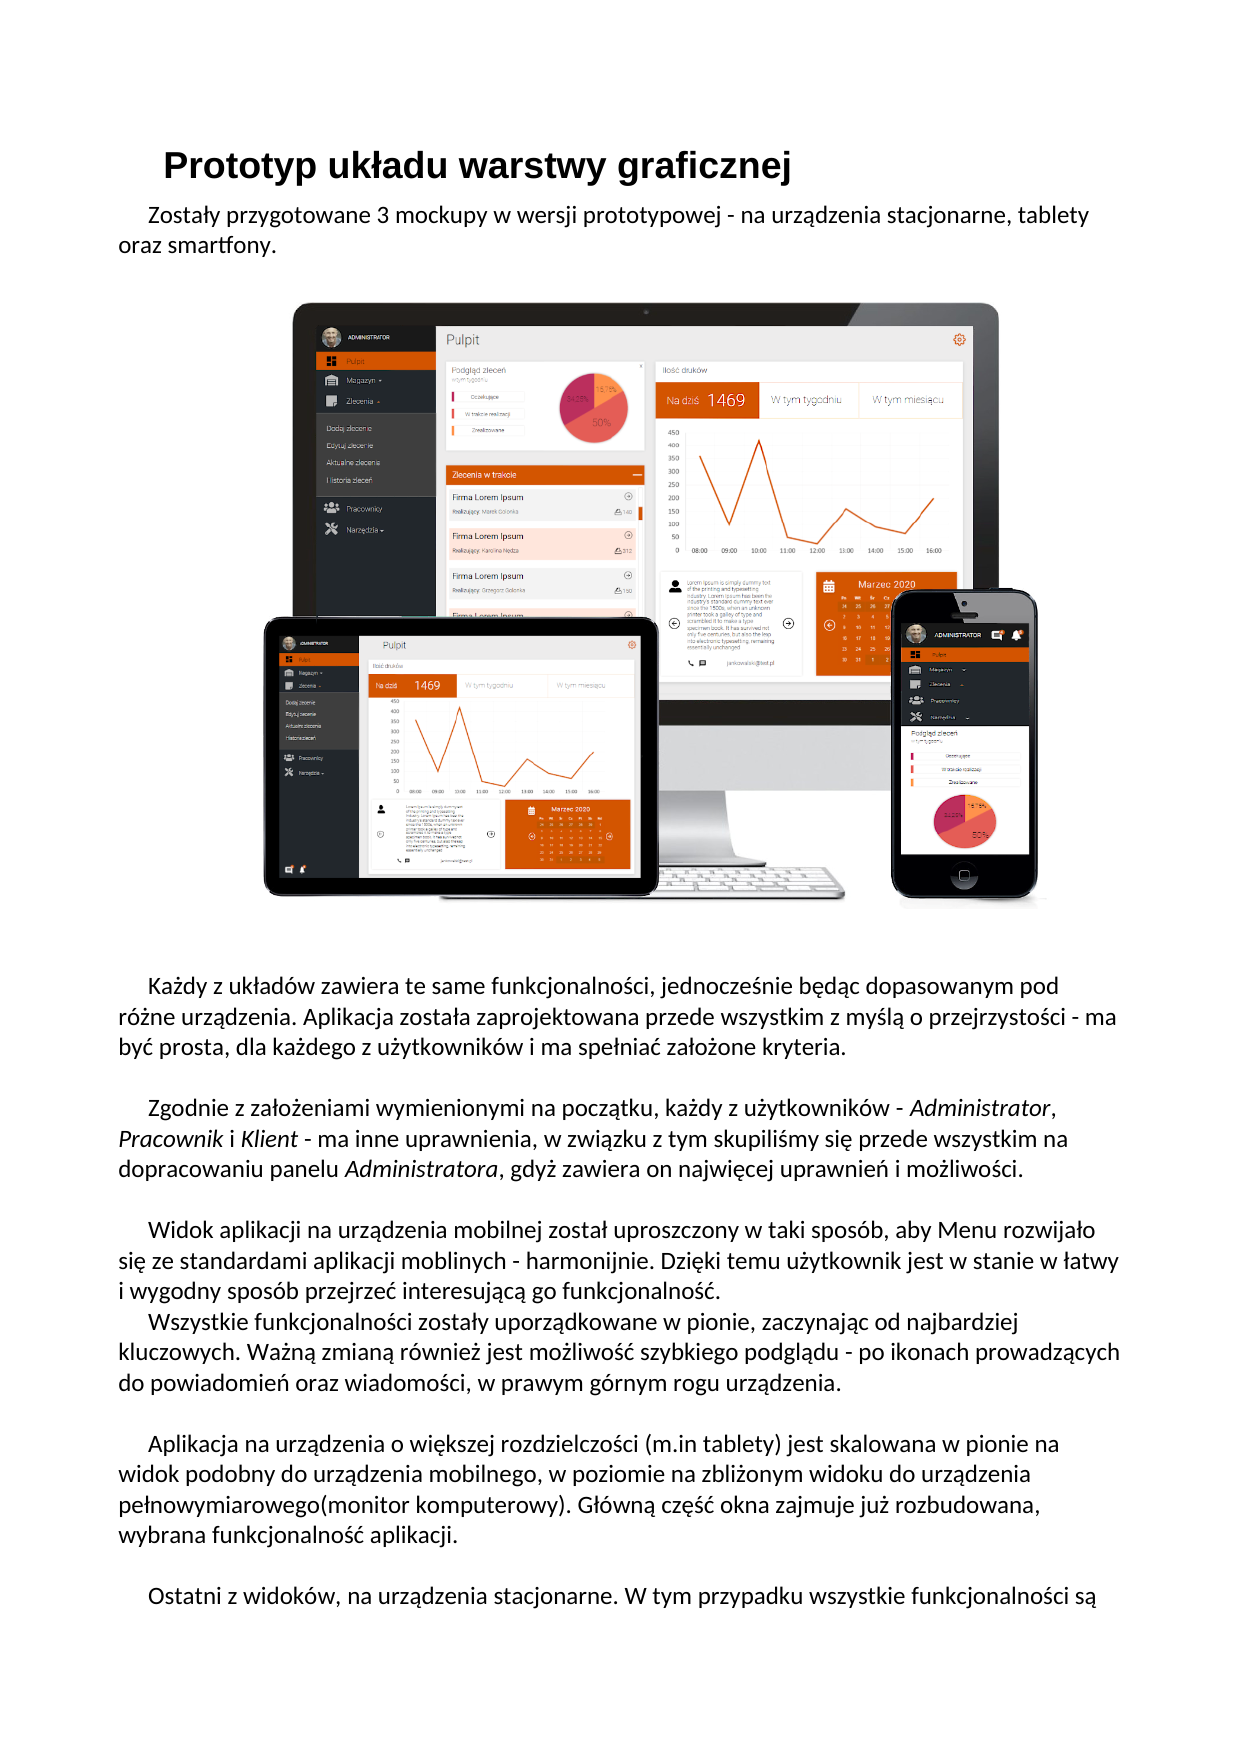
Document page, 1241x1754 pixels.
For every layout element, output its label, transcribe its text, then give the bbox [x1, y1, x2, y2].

text Aplikacja na urządzenia o większej rozdzielczości (m.in tablety) jest skalowana w pionie na widok podobny do urządzenia mobilnego, w poziomie na zbliżonym widoku do urządzenia pełnowymiarowego(monitor komputerowy). Główną część okna zajmuje już rozbudowana, wybrana funkcjonalność aplikacji. [118, 1428, 1122, 1550]
text Zgodnie z założeniami wymienionymi na początku, każdy z użytkowników - Administrator, Pracownik i Klient - ma inne uprawnienia, w związku z tym skupiliśmy się przede wszystkim na dopracowaniu panelu Administratora, gdyż zawiera on najwięcej uprawnień i możliwości. [118, 1092, 1122, 1184]
text Zostały przygotowane 3 mockupy w wersji prototypowej - na urządzenia stacjonarne, tablety oraz smartfony. [118, 199, 1122, 260]
text Ostatni z widoków, na urządzenia stacjonarne. W tym przypadku wszystkie funkcjonalności są [118, 1581, 1122, 1611]
text Wszystkie funkcjonalności zostały uporządkowane w pionie, zaczynając od najbardziej kluczowych. Ważną zmianą również jest możliwość szybkiego podglądu - po ikonach prowadzących do powiadomień oraz wiadomości, w prawym górnym rogu urządzenia. [118, 1306, 1122, 1397]
list Prototyp układu warstwy graficznej [118, 143, 1122, 186]
text Każdy z układów zawiera te same funkcjonalności, jednocześnie będąc dopasowanym pod różne urządzenia. Aplikacja została zaprojektowana przede wszystkim z myślą o przejrzystości - ma być prosta, dla każdego z użytkowników i ma spełniać założone kryteria. [118, 970, 1122, 1062]
text Widok aplikacji na urządzenia mobilnej został uproszczony w taki sposób, aby Menu rozwijało się ze standardami aplikacji moblinych - harmonijnie. Dzięki temu użytkownik jest w stanie w łatwy i wygodny sposób przejrzeć interesującą go funkcjonalność. [118, 1214, 1122, 1306]
